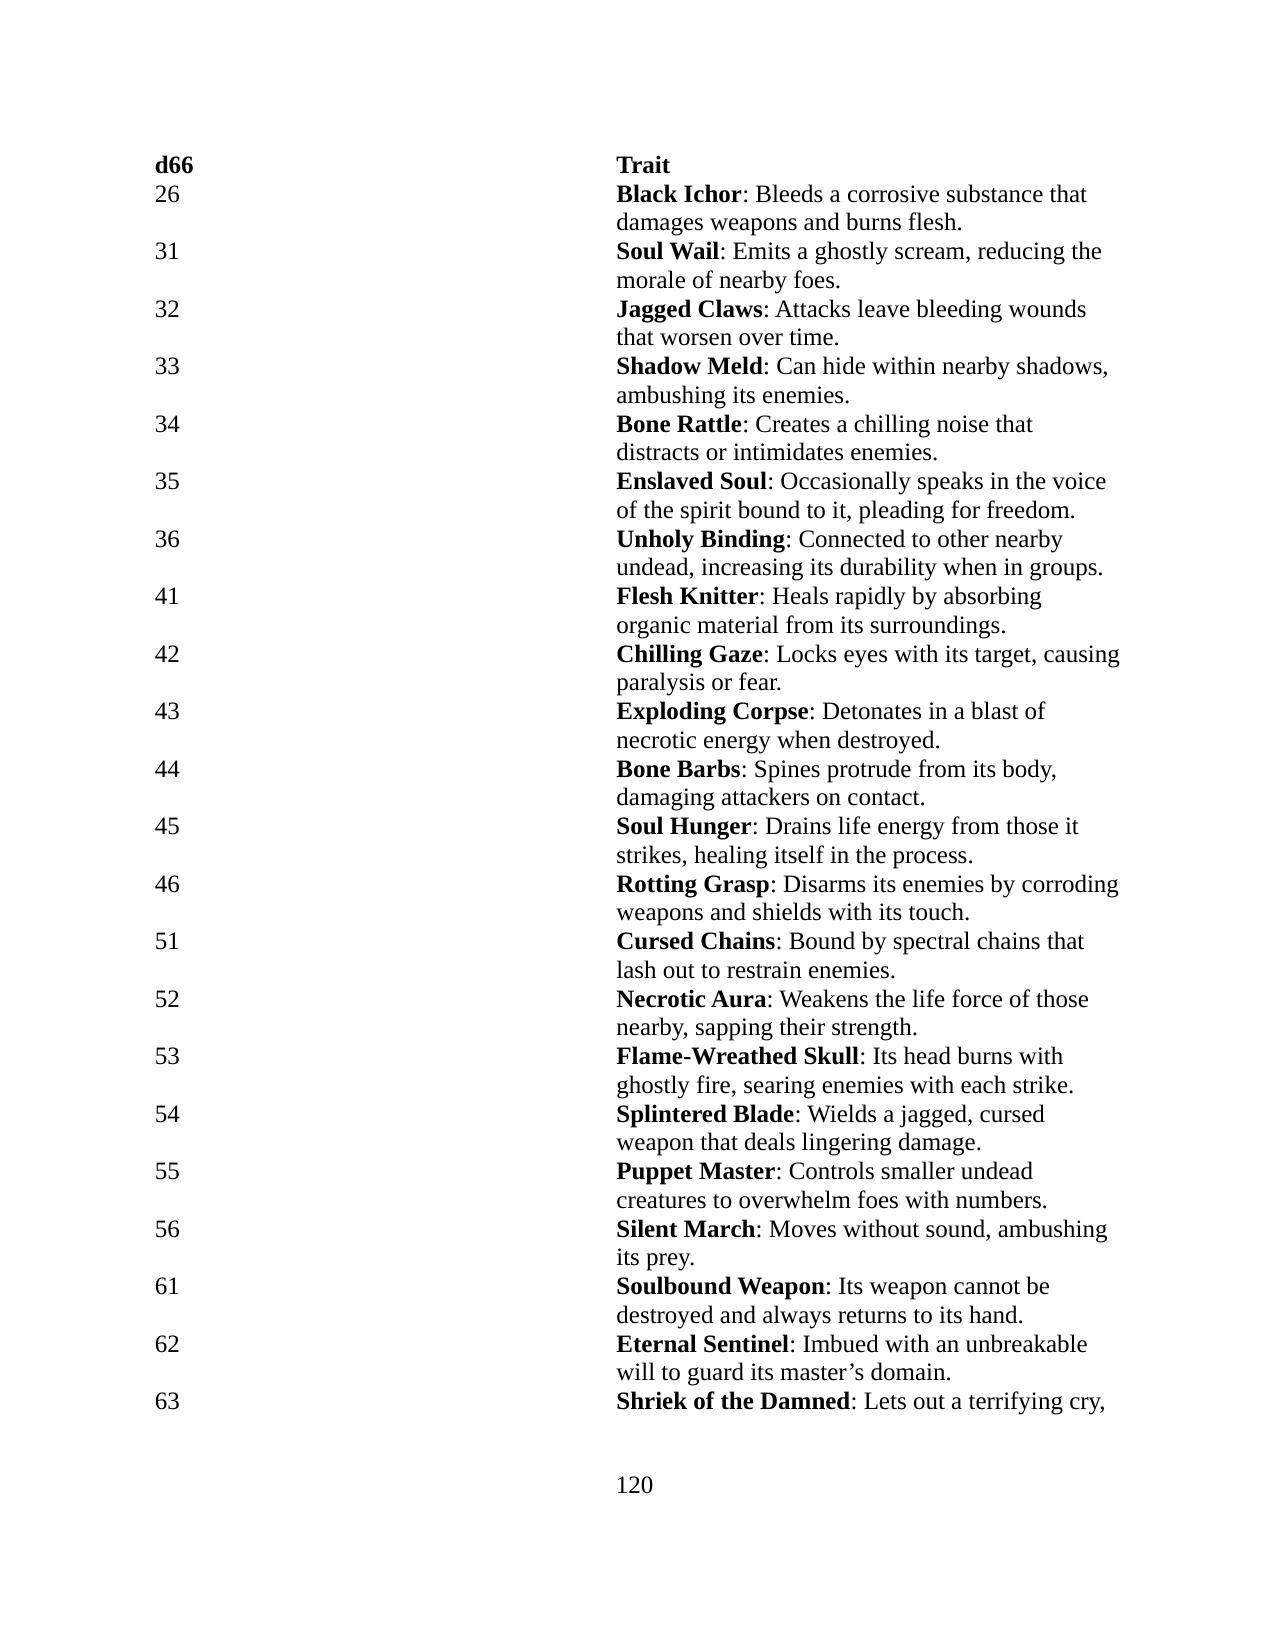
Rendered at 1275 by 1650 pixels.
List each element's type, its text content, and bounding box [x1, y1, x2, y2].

table_cell Rotting Grasp: Disarms its enemies by corroding weapons and shields with its touch. [612, 869, 1125, 926]
table_header d66 [150, 150, 612, 179]
table_cell 53 [150, 1041, 612, 1099]
table_cell 62 [150, 1329, 612, 1386]
table_cell 55 [150, 1156, 612, 1214]
table_cell Shriek of the Damned: Lets out a terrifying cry, [612, 1386, 1125, 1415]
table_cell 51 [150, 926, 612, 984]
table_cell Chilling Gaze: Locks eyes with its target, causing paralysis or fear. [612, 639, 1125, 696]
table_cell Exploding Corpse: Detonates in a blast of necrotic energy when destroyed. [612, 696, 1125, 754]
table_cell Unholy Binding: Connected to other nearby undead, increasing its durability when in groups. [612, 524, 1125, 581]
table_cell Black Ichor: Bleeds a corrosive substance that damages weapons and burns flesh. [612, 179, 1125, 236]
table_cell Puppet Master: Controls smaller undead creatures to overwhelm foes with numbers. [612, 1156, 1125, 1214]
table_cell Cursed Chains: Bound by spectral chains that lash out to restrain enemies. [612, 926, 1125, 984]
table_cell Enslaved Soul: Occasionally speaks in the voice of the spirit bound to it, pleading for freedom. [612, 466, 1125, 524]
table_cell Bone Rattle: Creates a chilling noise that distracts or intimidates enemies. [612, 409, 1125, 466]
table_cell 33 [150, 351, 612, 409]
table_cell 63 [150, 1386, 612, 1415]
table_cell 61 [150, 1271, 612, 1329]
table_cell Soul Wail: Emits a ghostly scream, reducing the morale of nearby foes. [612, 236, 1125, 294]
table_cell 34 [150, 409, 612, 466]
table_cell Jagged Claws: Attacks leave bleeding wounds that worsen over time. [612, 294, 1125, 351]
table_cell Flesh Knitter: Heals rapidly by absorbing organic material from its surroundings. [612, 581, 1125, 639]
table_cell 26 [150, 179, 612, 236]
table_cell Bone Barbs: Spines protrude from its body, damaging attackers on contact. [612, 754, 1125, 811]
table_cell 31 [150, 236, 612, 294]
table_cell Shadow Meld: Can hide within nearby shadows, ambushing its enemies. [612, 351, 1125, 409]
table_cell Flame-Wreathed Skull: Its head burns with ghostly fire, searing enemies with each strike. [612, 1041, 1125, 1099]
table_cell 45 [150, 811, 612, 869]
table_cell 32 [150, 294, 612, 351]
table_cell Soul Hunger: Drains life energy from those it strikes, healing itself in the process. [612, 811, 1125, 869]
table_cell 42 [150, 639, 612, 696]
table_cell 54 [150, 1099, 612, 1156]
table_cell Silent March: Moves without sound, ambushing its prey. [612, 1214, 1125, 1271]
table_cell 44 [150, 754, 612, 811]
table_cell 46 [150, 869, 612, 926]
table_cell Eternal Sentinel: Imbued with an unbreakable will to guard its master’s domain. [612, 1329, 1125, 1386]
table_cell 36 [150, 524, 612, 581]
table_cell 52 [150, 984, 612, 1041]
table_cell 35 [150, 466, 612, 524]
table_cell 41 [150, 581, 612, 639]
table_cell 43 [150, 696, 612, 754]
table_cell Necrotic Aura: Weakens the life force of those nearby, sapping their strength. [612, 984, 1125, 1041]
table_cell Splintered Blade: Wields a jagged, cursed weapon that deals lingering damage. [612, 1099, 1125, 1156]
table_header Trait [612, 150, 1125, 179]
table_cell 56 [150, 1214, 612, 1271]
table_cell Soulbound Weapon: Its weapon cannot be destroyed and always returns to its hand. [612, 1271, 1125, 1329]
